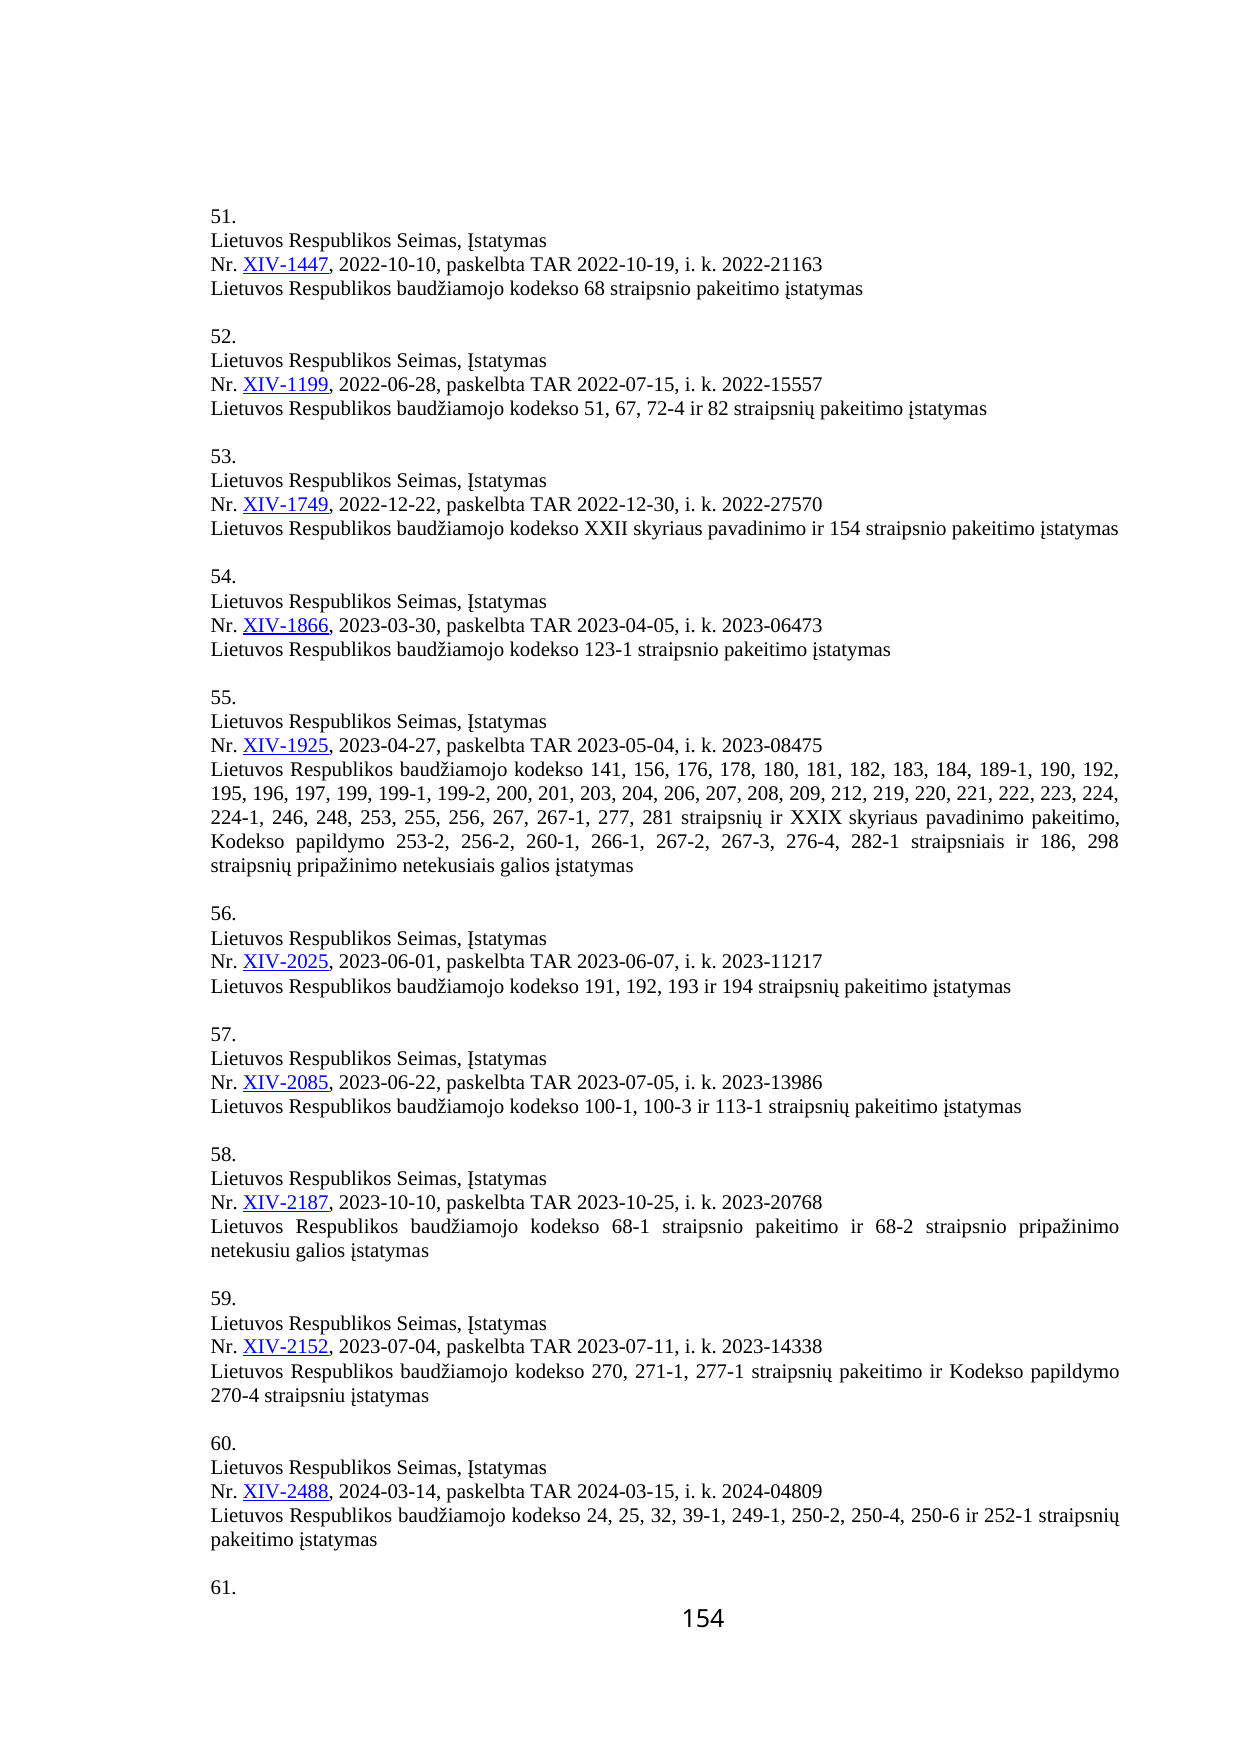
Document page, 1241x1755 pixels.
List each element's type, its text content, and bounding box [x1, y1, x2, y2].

text 52. [210, 324, 1120, 348]
text Lietuvos Respublikos Seimas, Įstatymas [210, 468, 1120, 492]
text Nr. XIV-1199, 2022-06-28, paskelbta TAR 2022-07-15, i. k. 2022-15557 [210, 372, 1120, 396]
text Lietuvos Respublikos baudžiamojo kodekso 141, 156, 176, 178, 180, 181, 182, 183, 184, 189-1, 190, 192, 195, 196, 197, 199, 199-1, 199-2, 200, 201, 203, 204, 206, 207, 208, 209, 212, 219, 220, 221, 222, 223, 224, 224-1, 246, 248, 253, 255, 256, 267, 267-1, 277, 281 straipsnių ir XXIX skyriaus pavadinimo pakeitimo, Kodekso papildymo 253-2, 256-2, 260-1, 266-1, 267-2, 267-3, 276-4, 282-1 straipsniais ir 186, 298 straipsnių pripažinimo netekusiais galios įstatymas [210, 757, 1120, 877]
text Nr. XIV-2152, 2023-07-04, paskelbta TAR 2023-07-11, i. k. 2023-14338 [210, 1334, 1120, 1358]
text 55. [210, 685, 1120, 709]
text 54. [210, 564, 1120, 588]
text 61. [210, 1575, 1120, 1599]
text Lietuvos Respublikos baudžiamojo kodekso 100-1, 100-3 ir 113-1 straipsnių pakeitimo įstatymas [210, 1094, 1120, 1118]
text 56. [210, 901, 1120, 925]
text Lietuvos Respublikos baudžiamojo kodekso 270, 271-1, 277-1 straipsnių pakeitimo ir Kodekso papildymo 270-4 straipsniu įstatymas [210, 1358, 1120, 1407]
text Nr. XIV-2085, 2023-06-22, paskelbta TAR 2023-07-05, i. k. 2023-13986 [210, 1070, 1120, 1094]
text 59. [210, 1286, 1120, 1310]
text 60. [210, 1431, 1120, 1455]
text Lietuvos Respublikos baudžiamojo kodekso 123-1 straipsnio pakeitimo įstatymas [210, 637, 1120, 661]
text Nr. XIV-2488, 2024-03-14, paskelbta TAR 2024-03-15, i. k. 2024-04809 [210, 1479, 1120, 1503]
text Lietuvos Respublikos baudžiamojo kodekso 68 straipsnio pakeitimo įstatymas [210, 276, 1120, 300]
text Lietuvos Respublikos Seimas, Įstatymas [210, 1046, 1120, 1070]
text Lietuvos Respublikos Seimas, Įstatymas [210, 1166, 1120, 1190]
text Nr. XIV-1749, 2022-12-22, paskelbta TAR 2022-12-30, i. k. 2022-27570 [210, 492, 1120, 516]
text 53. [210, 444, 1120, 468]
text Nr. XIV-2187, 2023-10-10, paskelbta TAR 2023-10-25, i. k. 2023-20768 [210, 1190, 1120, 1214]
text Lietuvos Respublikos Seimas, Įstatymas [210, 348, 1120, 372]
text Lietuvos Respublikos baudžiamojo kodekso 68-1 straipsnio pakeitimo ir 68-2 straipsnio pripažinimo netekusiu galios įstatymas [210, 1214, 1120, 1262]
text Nr. XIV-1925, 2023-04-27, paskelbta TAR 2023-05-04, i. k. 2023-08475 [210, 733, 1120, 757]
text Lietuvos Respublikos Seimas, Įstatymas [210, 1455, 1120, 1479]
text Nr. XIV-1447, 2022-10-10, paskelbta TAR 2022-10-19, i. k. 2022-21163 [210, 252, 1120, 276]
text Lietuvos Respublikos baudžiamojo kodekso XXII skyriaus pavadinimo ir 154 straipsnio pakeitimo įstatymas [210, 516, 1120, 540]
text Nr. XIV-2025, 2023-06-01, paskelbta TAR 2023-06-07, i. k. 2023-11217 [210, 949, 1120, 973]
text Lietuvos Respublikos Seimas, Įstatymas [210, 228, 1120, 252]
text Lietuvos Respublikos baudžiamojo kodekso 191, 192, 193 ir 194 straipsnių pakeitimo įstatymas [210, 973, 1120, 998]
text 58. [210, 1142, 1120, 1166]
text Lietuvos Respublikos baudžiamojo kodekso 24, 25, 32, 39-1, 249-1, 250-2, 250-4, 250-6 ir 252-1 straipsnių pakeitimo įstatymas [210, 1503, 1120, 1551]
text Lietuvos Respublikos Seimas, Įstatymas [210, 925, 1120, 949]
text Lietuvos Respublikos baudžiamojo kodekso 51, 67, 72-4 ir 82 straipsnių pakeitimo įstatymas [210, 396, 1120, 420]
text 57. [210, 1022, 1120, 1046]
text 51. [210, 203, 1120, 228]
text Lietuvos Respublikos Seimas, Įstatymas [210, 709, 1120, 733]
text Nr. XIV-1866, 2023-03-30, paskelbta TAR 2023-04-05, i. k. 2023-06473 [210, 613, 1120, 637]
text Lietuvos Respublikos Seimas, Įstatymas [210, 588, 1120, 613]
text Lietuvos Respublikos Seimas, Įstatymas [210, 1310, 1120, 1334]
